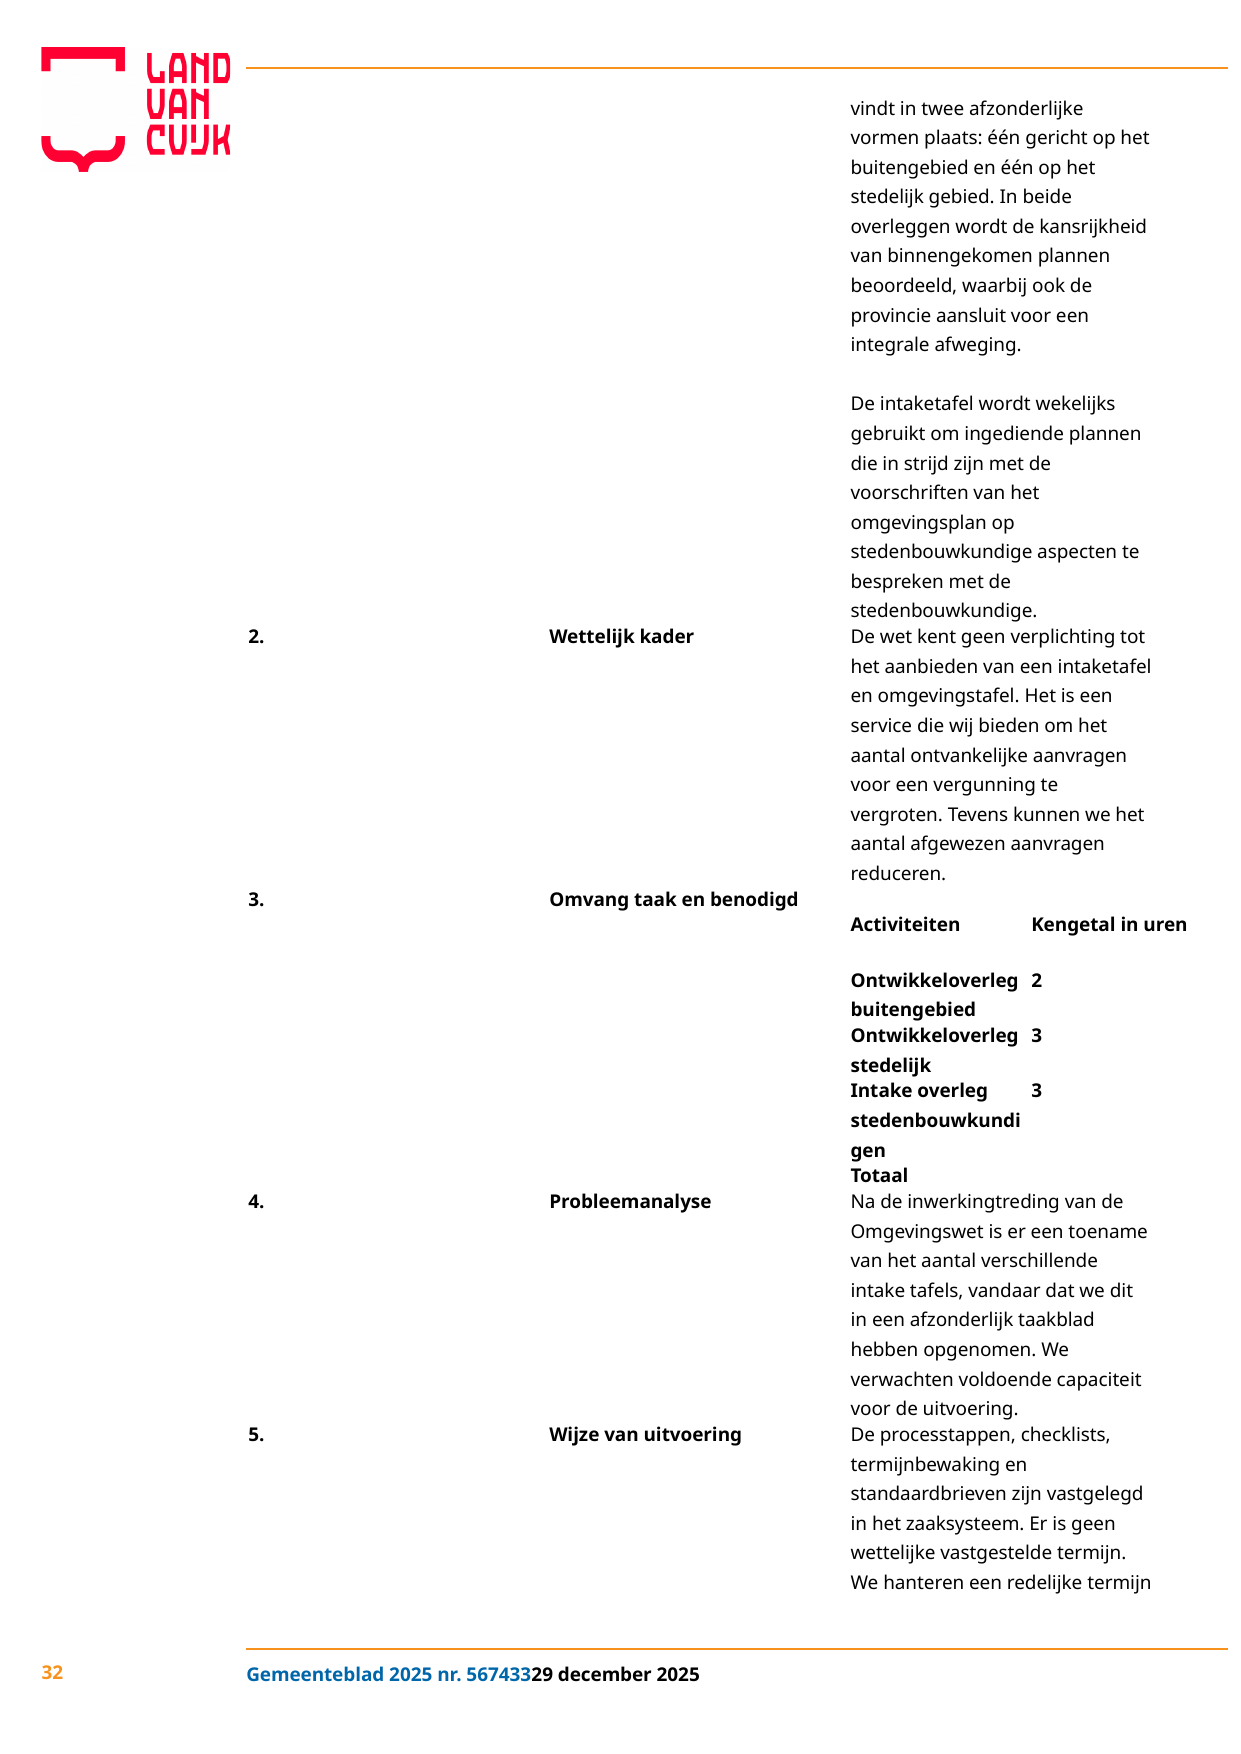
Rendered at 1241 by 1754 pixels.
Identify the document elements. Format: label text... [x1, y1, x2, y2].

table_cell Na de inwerkingtreding van de Omgevingswet is er een toename van het aantal verschillende intake tafels, vandaar dat we dit in een afzonderlijk taakblad hebben opgenomen. We verwachten voldoende capaciteit voor de uitvoering. [850, 1188, 1152, 1421]
table_cell [1031, 1163, 1152, 1188]
table_cell [549, 95, 850, 623]
table_cell Wettelijk kader [549, 624, 850, 886]
table_cell [248, 95, 549, 623]
table_cell 2 [1031, 967, 1152, 1022]
table_cell 2. [248, 624, 549, 886]
table_cell [850, 886, 1152, 912]
table_cell Intake overleg stedenbouwkundigen [850, 1078, 1031, 1162]
table_cell Probleemanalyse [549, 1188, 850, 1421]
table_cell 3 [1031, 1022, 1152, 1078]
table_cell Ontwikkeloverleg stedelijk [850, 1022, 1031, 1078]
table_cell Ontwikkeloverleg buitengebied [850, 967, 1031, 1022]
table_cell 5. [248, 1421, 549, 1595]
table_cell De processtappen, checklists, termijnbewaking en standaardbrieven zijn vastgelegd in het zaaksysteem. Er is geen wettelijke vastgestelde termijn. We hanteren een redelijke termijn [850, 1421, 1152, 1595]
table_cell 4. [248, 1188, 549, 1421]
table_header Kengetal in uren [1031, 912, 1152, 967]
table_cell vindt in twee afzonderlijke vormen plaats: één gericht op het buitengebied en één op het stedelijk gebied. In beide overleggen wordt de kansrijkheid van binnengekomen plannen beoordeeld, waarbij ook de provincie aansluit voor een integrale afweging. De intaketafel wordt wekelijks gebruikt om ingediende plannen die in strijd zijn met de voorschriften van het omgevingsplan op stedenbouwkundige aspecten te bespreken met de stedenbouwkundige. [850, 95, 1152, 623]
table_cell De wet kent geen verplichting tot het aanbieden van een intaketafel en omgevingstafel. Het is een service die wij bieden om het aantal ontvankelijke aanvragen voor een vergunning te vergroten. Tevens kunnen we het aantal afgewezen aanvragen reduceren. [850, 624, 1152, 886]
table_cell Omvang taak en benodigd [549, 886, 850, 1188]
table_cell Wijze van uitvoering [549, 1421, 850, 1595]
table_header Activiteiten [850, 912, 1031, 967]
table_cell 3. [248, 886, 549, 1188]
picture [41, 47, 231, 172]
table_cell 3 [1031, 1078, 1152, 1162]
table_cell Totaal [850, 1163, 1031, 1188]
